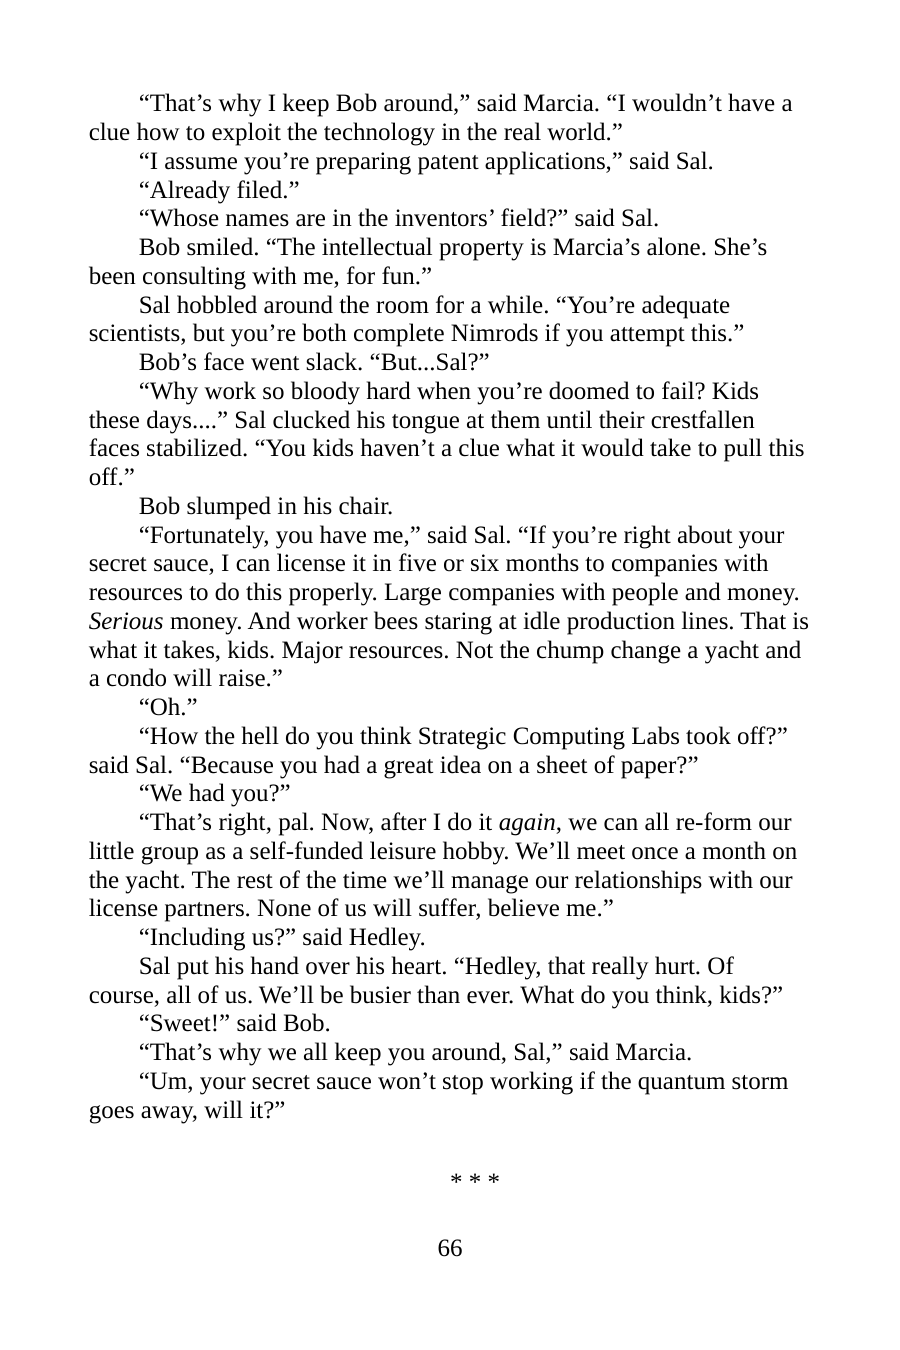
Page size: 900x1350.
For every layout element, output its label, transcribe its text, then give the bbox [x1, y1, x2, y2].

text “That’s why we all keep you around, Sal,” said Marcia. [88, 1037, 811, 1066]
text “Already filed.” [88, 175, 811, 203]
text “Fortunately, you have me,” said Sal. “If you’re right about your secret sauce, I can license it in five or six months to companies with resources to do this properly. Large companies with people and money. Serious money. And worker bees staring at idle production lines. That is what it takes, kids. Major resources. Not the chump change a yacht and a condo will raise.” [88, 520, 811, 692]
text Bob smiled. “The intellectual property is Marcia’s alone. She’s been consulting with me, for fun.” [88, 232, 811, 290]
text “That’s why I keep Bob around,” said Marcia. “I wouldn’t have a clue how to exploit the technology in the real world.” [88, 88, 811, 146]
text “Um, your secret sauce won’t stop working if the quantum storm goes away, will it?” [88, 1066, 811, 1123]
text “Oh.” [88, 692, 811, 721]
text Bob slumped in his chair. [88, 491, 811, 520]
text “Whose names are in the inventors’ field?” said Sal. [88, 203, 811, 232]
text “Why work so bloody hard when you’re doomed to fail? Kids these days....” Sal clucked his tongue at them until their crestfallen faces stabilized. “You kids haven’t a clue what it would take to pull this off.” [88, 376, 811, 491]
text “I assume you’re preparing patent applications,” said Sal. [88, 146, 811, 175]
text “How the hell do you think Strategic Computing Labs took off?” said Sal. “Because you had a great idea on a sheet of paper?” [88, 721, 811, 778]
text Sal put his hand over his heart. “Hedley, that really hurt. Of course, all of us. We’ll be busier than ever. What do you think, kids?” [88, 951, 811, 1008]
text “That’s right, pal. Now, after I do it again, we can all re-form our little group as a self-funded leisure hobby. We’ll meet once a month on the yacht. The rest of the time we’ll manage our relationships with our license partners. None of us will suffer, believe me.” [88, 807, 811, 922]
text Sal hobbled around the room for a while. “You’re adequate scientists, but you’re both complete Nimrods if you attempt this.” [88, 290, 811, 347]
text “Sweet!” said Bob. [88, 1008, 811, 1037]
text * * * [88, 1167, 811, 1196]
text Bob’s face went slack. “But...Sal?” [88, 347, 811, 376]
text “Including us?” said Hedley. [88, 922, 811, 951]
text “We had you?” [88, 778, 811, 807]
